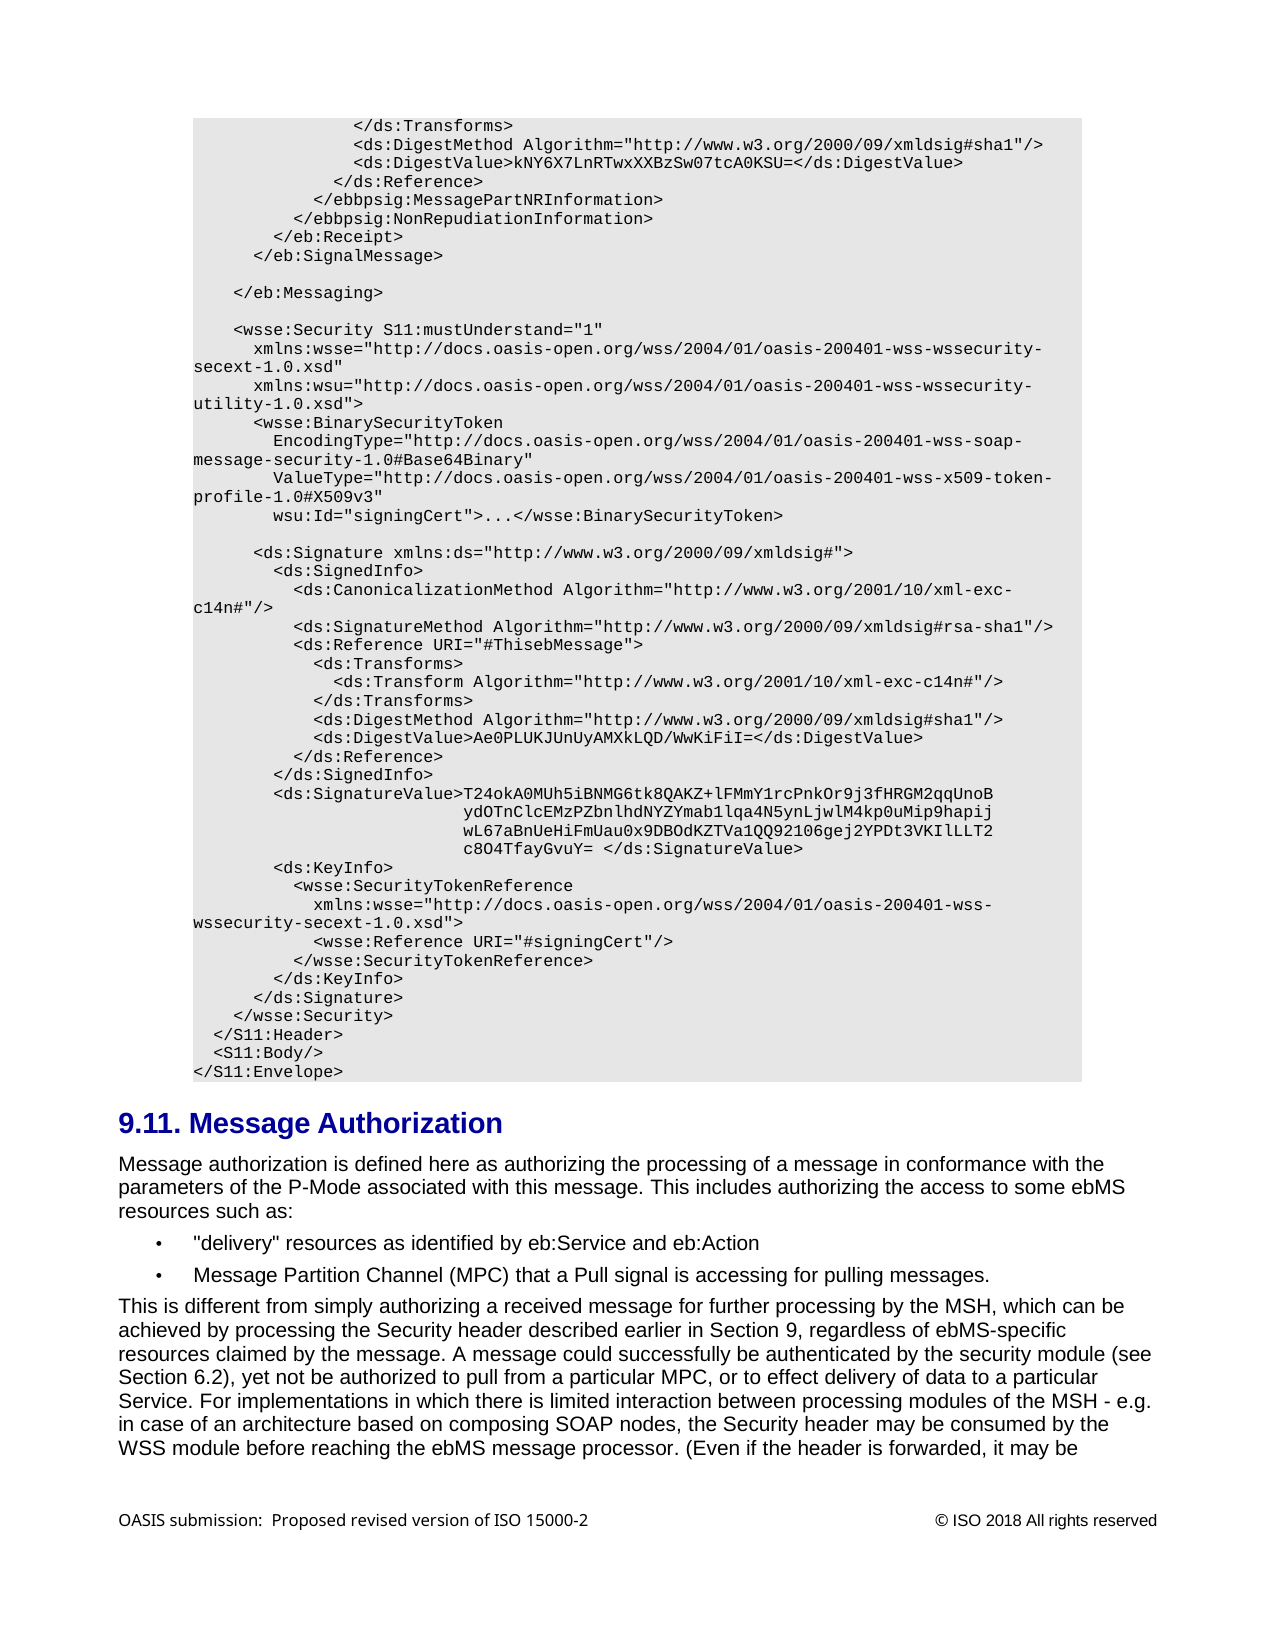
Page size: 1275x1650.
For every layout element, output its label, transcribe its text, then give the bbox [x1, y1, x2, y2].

text xmlns:wsu="http://docs.oasis-open.org/wss/2004/01/oasis-200401-wss-wssecurity-utility-1.0.xsd"> [193, 378, 1082, 415]
text <ds:Reference URI="#ThisebMessage"> [193, 637, 1082, 656]
text </ds:Transforms> [193, 693, 1082, 711]
text <wsse:BinarySecurityToken [193, 415, 1082, 433]
text </ds:KeyInfo> [193, 971, 1082, 989]
text ValueType="http://docs.oasis-open.org/wss/2004/01/oasis-200401-wss-x509-token-profile-1.0#X509v3" [193, 470, 1082, 507]
text <ds:DigestMethod Algorithm="http://www.w3.org/2000/09/xmldsig#sha1"/> [193, 711, 1082, 730]
text <ds:Transforms> [193, 656, 1082, 674]
text </wsse:SecurityTokenReference> [193, 952, 1082, 971]
text </S11:Envelope> [193, 1064, 1082, 1082]
text </S11:Header> [193, 1027, 1082, 1045]
text xmlns:wsse="http://docs.oasis-open.org/wss/2004/01/oasis-200401-wss-wssecurity-secext-1.0.xsd" [193, 341, 1082, 378]
text </wsse:Security> [193, 1008, 1082, 1027]
text <wsse:Reference URI="#signingCert"/> [193, 934, 1082, 952]
text This is different from simply authorizing a received message for further processing by the MSH, which can be achieved by processing the Security header described earlier in Section 9, regardless of ebMS-specific resources claimed by the message. A message could successfully be authenticated by the security module (see Section 6.2), yet not be authorized to pull from a particular MPC, or to effect delivery of data to a particular Service. For implementations in which there is limited interaction between processing modules of the MSH - e.g. in case of an architecture based on composing SOAP nodes, the Security header may be consumed by the WSS module before reaching the ebMS message processor. (Even if the header is forwarded, it may be [118, 1295, 1157, 1460]
text <wsse:SecurityTokenReference [193, 878, 1082, 897]
text </eb:Receipt> [193, 229, 1082, 248]
text <ds:DigestValue>Ae0PLUKJUnUyAMXkLQD/WwKiFiI=</ds:DigestValue> [193, 730, 1082, 748]
text EncodingType="http://docs.oasis-open.org/wss/2004/01/oasis-200401-wss-soap-message-security-1.0#Base64Binary" [193, 433, 1082, 470]
text xmlns:wsse="http://docs.oasis-open.org/wss/2004/01/oasis-200401-wss-wssecurity-secext-1.0.xsd"> [193, 897, 1082, 934]
text </ds:Reference> [193, 748, 1082, 767]
list Message Partition Channel (MPC) that a Pull signal is accessing for pulling messages. [156, 1263, 1157, 1287]
text <ds:SignedInfo> [193, 563, 1082, 582]
text </ds:Signature> [193, 989, 1082, 1008]
text </ds:Reference> [193, 174, 1082, 192]
text <ds:Transform Algorithm="http://www.w3.org/2001/10/xml-exc-c14n#"/> [193, 674, 1082, 693]
text ydOTnClcEMzPZbnlhdNYZYmab1lqa4N5ynLjwlM4kp0uMip9hapij [193, 804, 1082, 823]
text </eb:Messaging> [193, 285, 1082, 303]
text <ds:DigestValue>kNY6X7LnRTwxXXBzSw07tcA0KSU=</ds:DigestValue> [193, 155, 1082, 174]
text </ebbpsig:MessagePartNRInformation> [193, 192, 1082, 211]
text <ds:Signature xmlns:ds="http://www.w3.org/2000/09/xmldsig#"> [193, 544, 1082, 563]
text <wsse:Security S11:mustUnderstand="1" [193, 322, 1082, 341]
text wsu:Id="signingCert">...</wsse:BinarySecurityToken> [193, 507, 1082, 526]
text <S11:Body/> [193, 1045, 1082, 1064]
text </ds:SignedInfo> [193, 767, 1082, 786]
text wL67aBnUeHiFmUau0x9DBOdKZTVa1QQ92106gej2YPDt3VKIlLLT2 [193, 823, 1082, 841]
text c8O4TfayGvuY= </ds:SignatureValue> [193, 841, 1082, 860]
subtitle Message Authorization [118, 1107, 1157, 1140]
text <ds:SignatureValue>T24okA0MUh5iBNMG6tk8QAKZ+lFMmY1rcPnkOr9j3fHRGM2qqUnoB [193, 786, 1082, 804]
text <ds:KeyInfo> [193, 860, 1082, 878]
text <ds:DigestMethod Algorithm="http://www.w3.org/2000/09/xmldsig#sha1"/> [193, 137, 1082, 155]
text <ds:SignatureMethod Algorithm="http://www.w3.org/2000/09/xmldsig#rsa-sha1"/> [193, 619, 1082, 637]
text </eb:SignalMessage> [193, 248, 1082, 266]
text </ebbpsig:NonRepudiationInformation> [193, 211, 1082, 229]
text Message authorization is defined here as authorizing the processing of a message in conformance with the parameters of the P-Mode associated with this message. This includes authorizing the access to some ebMS resources such as: [118, 1152, 1157, 1223]
text </ds:Transforms> [193, 118, 1082, 137]
text <ds:CanonicalizationMethod Algorithm="http://www.w3.org/2001/10/xml-exc-c14n#"/> [193, 582, 1082, 619]
list "delivery" resources as identified by eb:Service and eb:Action [156, 1231, 1157, 1255]
